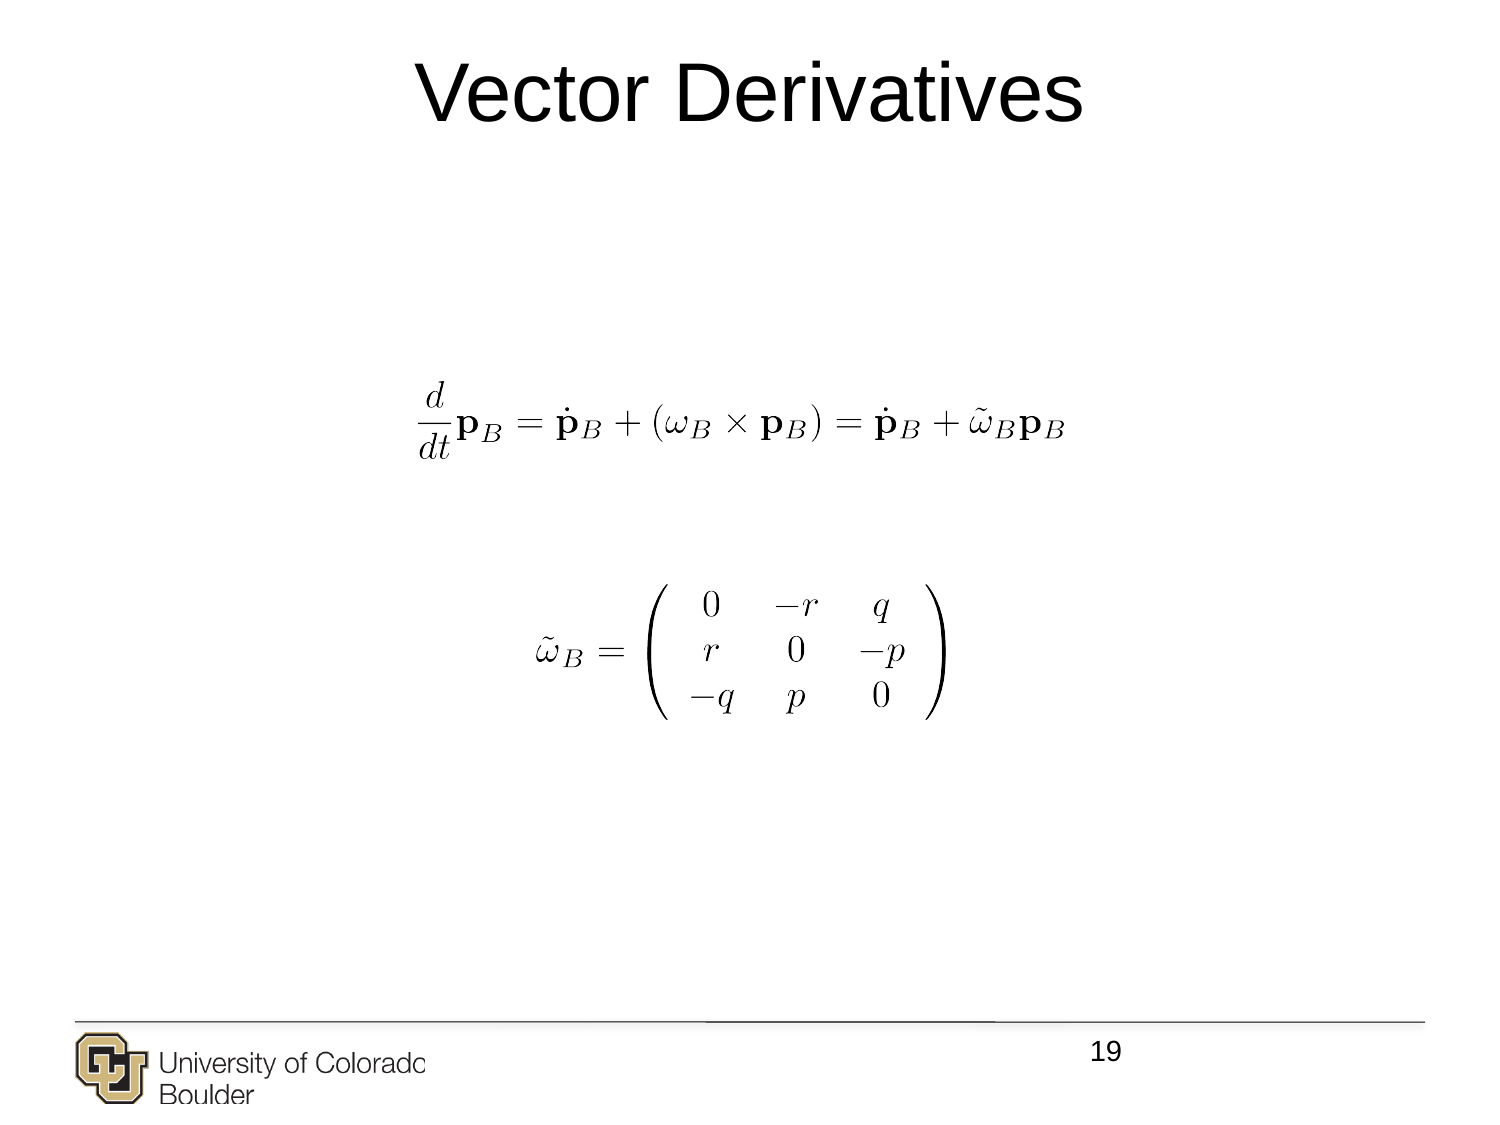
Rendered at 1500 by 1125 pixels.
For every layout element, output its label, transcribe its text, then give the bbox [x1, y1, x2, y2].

title Vector Derivatives [75, 28, 1425, 148]
picture [536, 584, 946, 720]
picture [418, 381, 1064, 459]
